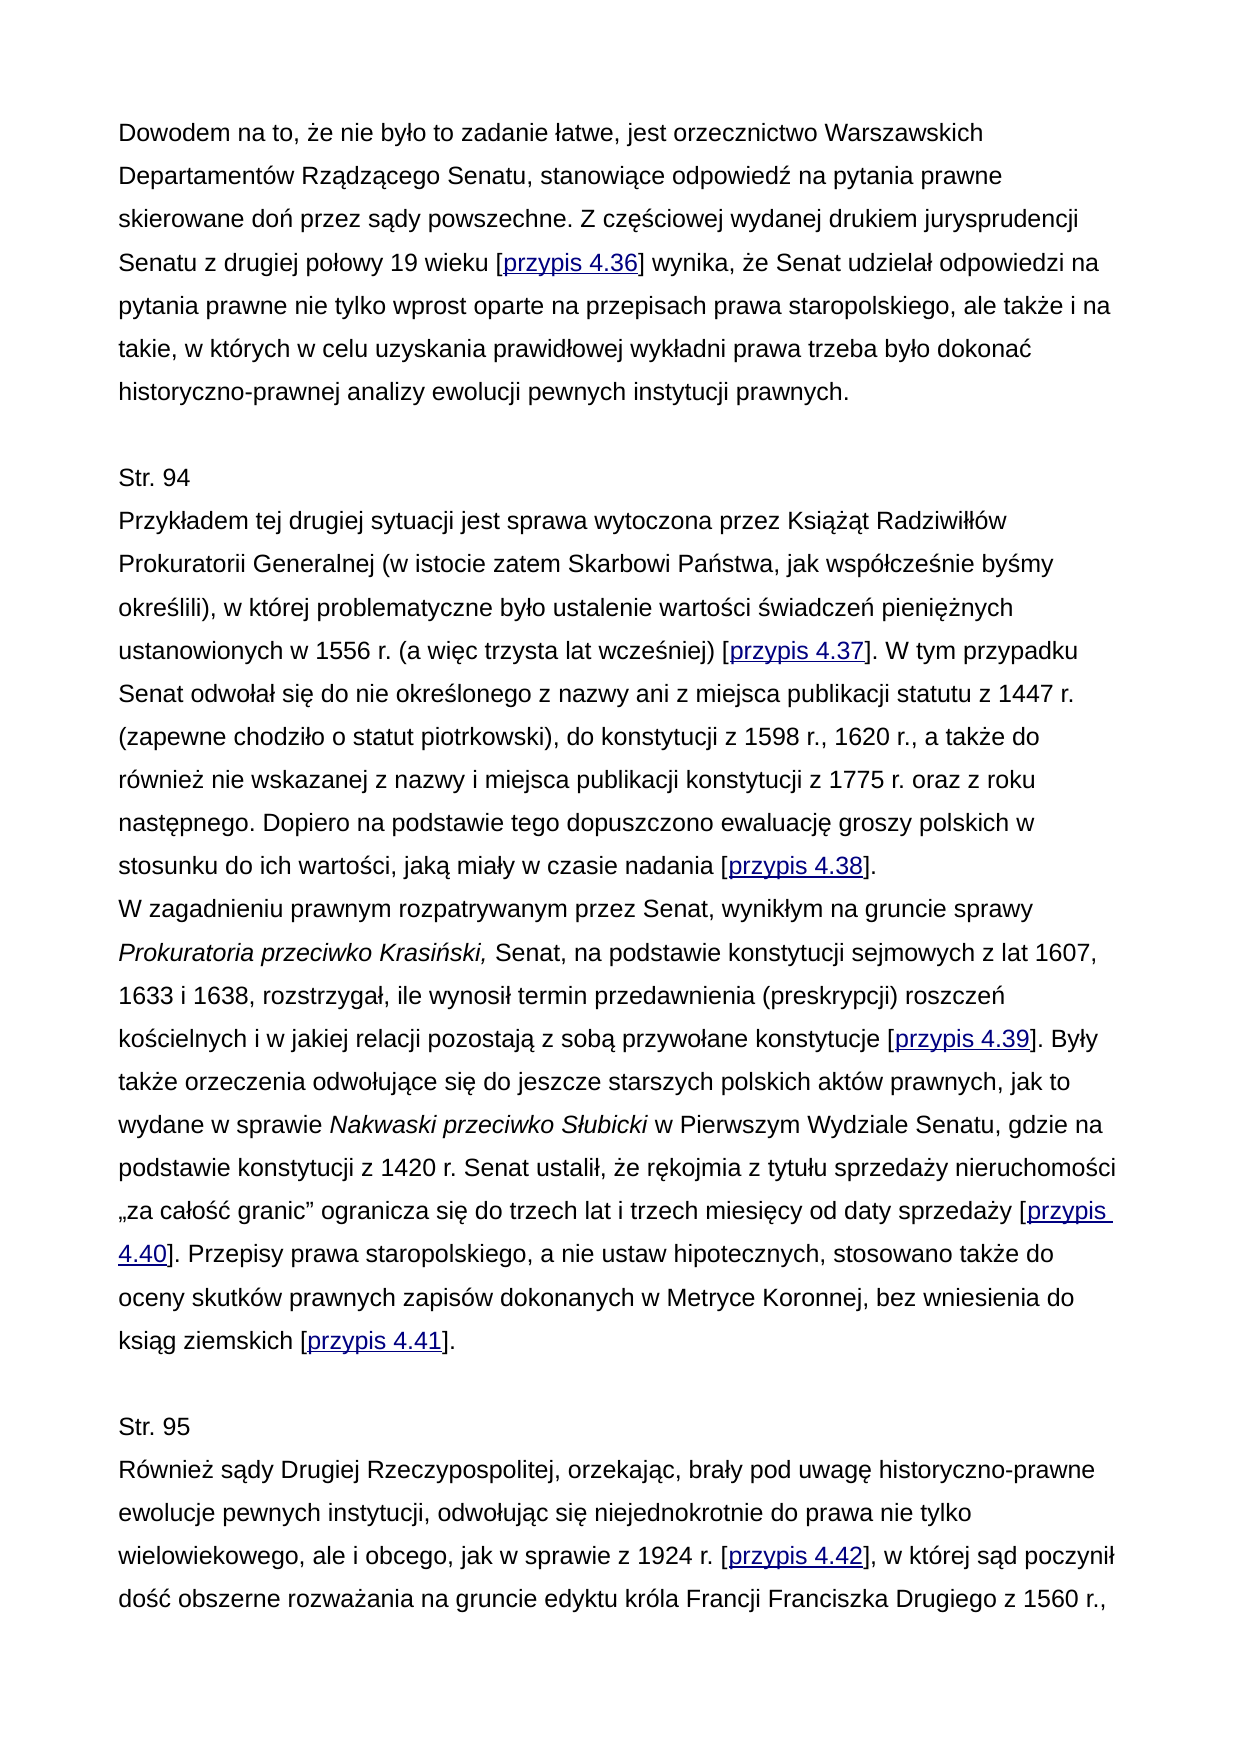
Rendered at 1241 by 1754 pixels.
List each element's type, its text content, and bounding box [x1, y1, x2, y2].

text Również sądy Drugiej Rzeczypospolitej, orzekając, brały pod uwagę historyczno-prawne ewolucje pewnych instytucji, odwołując się niejednokrotnie do prawa nie tylko wielowiekowego, ale i obcego, jak w sprawie z 1924 r. [przypis 4.42], w której sąd poczynił dość obszerne rozważania na gruncie edyktu króla Francji Franciszka Drugiego z 1560 r., [118, 1455, 1122, 1613]
text Przykładem tej drugiej sytuacji jest sprawa wytoczona przez Książąt Radziwiłłów Prokuratorii Generalnej (w istocie zatem Skarbowi Państwa, jak współcześnie byśmy określili), w której problematyczne było ustalenie wartości świadczeń pieniężnych ustanowionych w 1556 r. (a więc trzysta lat wcześniej) [przypis 4.37]. W tym przypadku Senat odwołał się do nie określonego z nazwy ani z miejsca publikacji statutu z 1447 r. (zapewne chodziło o statut piotrkowski), do konstytucji z 1598 r., 1620 r., a także do również nie wskazanej z nazwy i miejsca publikacji konstytucji z 1775 r. oraz z roku następnego. Dopiero na podstawie tego dopuszczono ewaluację groszy polskich w stosunku do ich wartości, jaką miały w czasie nadania [przypis 4.38]. [118, 506, 1122, 880]
text Str. 94 [118, 463, 1122, 492]
text Dowodem na to, że nie było to zadanie łatwe, jest orzecznictwo Warszawskich Departamentów Rządzącego Senatu, stanowiące odpowiedź na pytania prawne skierowane doń przez sądy powszechne. Z częściowej wydanej drukiem jurysprudencji Senatu z drugiej połowy 19 wieku [przypis 4.36] wynika, że Senat udzielał odpowiedzi na pytania prawne nie tylko wprost oparte na przepisach prawa staropolskiego, ale także i na takie, w których w celu uzyskania prawidłowej wykładni prawa trzeba było dokonać historyczno-prawnej analizy ewolucji pewnych instytucji prawnych. [118, 118, 1122, 406]
text Str. 95 [118, 1412, 1122, 1441]
text W zagadnieniu prawnym rozpatrywanym przez Senat, wynikłym na gruncie sprawy Prokuratoria przeciwko Krasiński, Senat, na podstawie konstytucji sejmowych z lat 1607, 1633 i 1638, rozstrzygał, ile wynosił termin przedawnienia (preskrypcji) roszczeń kościelnych i w jakiej relacji pozostają z sobą przywołane konstytucje [przypis 4.39]. Były także orzeczenia odwołujące się do jeszcze starszych polskich aktów prawnych, jak to wydane w sprawie Nakwaski przeciwko Słubicki w Pierwszym Wydziale Senatu, gdzie na podstawie konstytucji z 1420 r. Senat ustalił, że rękojmia z tytułu sprzedaży nieruchomości „za całość granic” ogranicza się do trzech lat i trzech miesięcy od daty sprzedaży [przypis 4.40]. Przepisy prawa staropolskiego, a nie ustaw hipotecznych, stosowano także do oceny skutków prawnych zapisów dokonanych w Metryce Koronnej, bez wniesienia do ksiąg ziemskich [przypis 4.41]. [118, 894, 1122, 1354]
